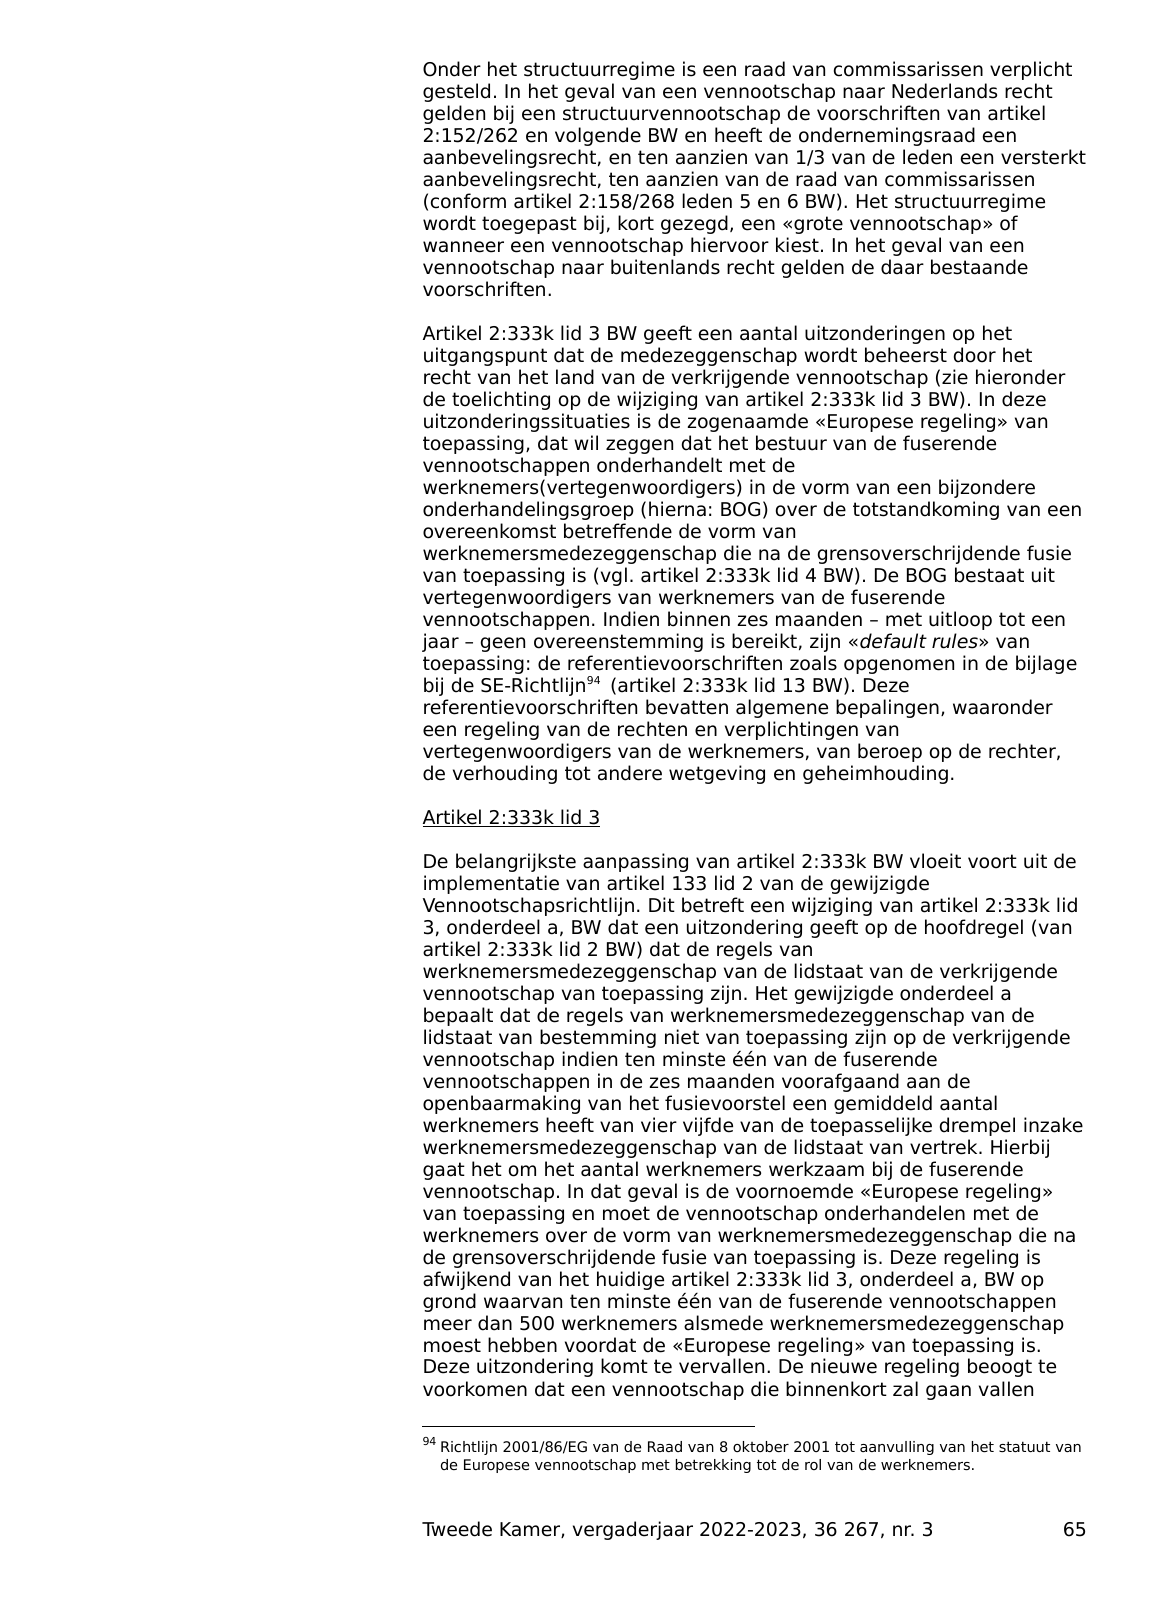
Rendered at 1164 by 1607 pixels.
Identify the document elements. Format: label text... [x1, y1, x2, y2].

subtitle Artikel 2:333k lid 3 [422, 807, 1087, 829]
text De belangrijkste aanpassing van artikel 2:333k BW vloeit voort uit de implementatie van artikel 133 lid 2 van de gewijzigde Vennootschapsrichtlijn. Dit betreft een wijziging van artikel 2:333k lid 3, onderdeel a, BW dat een uitzondering geeft op de hoofdregel (van artikel 2:333k lid 2 BW) dat de regels van werknemersmedezeggenschap van de lidstaat van de verkrijgende vennootschap van toepassing zijn. Het gewijzigde onderdeel a bepaalt dat de regels van werknemersmedezeggenschap van de lidstaat van bestemming niet van toepassing zijn op de verkrijgende vennootschap indien ten minste één van de fuserende vennootschappen in de zes maanden voorafgaand aan de openbaarmaking van het fusievoorstel een gemiddeld aantal werknemers heeft van vier vijfde van de toepasselijke drempel inzake werknemersmedezeggenschap van de lidstaat van vertrek. Hierbij gaat het om het aantal werknemers werkzaam bij de fuserende vennootschap. In dat geval is de voornoemde «Europese regeling» van toepassing en moet de vennootschap onderhandelen met de werknemers over de vorm van werknemersmedezeggenschap die na de grensoverschrijdende fusie van toepassing is. Deze regeling is afwijkend van het huidige artikel 2:333k lid 3, onderdeel a, BW op grond waarvan ten minste één van de fuserende vennootschappen meer dan 500 werknemers alsmede werknemersmedezeggenschap moest hebben voordat de «Europese regeling» van toepassing is. Deze uitzondering komt te vervallen. De nieuwe regeling beoogt te voorkomen dat een vennootschap die binnenkort zal gaan vallen [422, 851, 1087, 1400]
text Richtlijn 2001/86/EG van de Raad van 8 oktober 2001 tot aanvulling van het statuut van de Europese vennootschap met betrekking tot de rol van de werknemers. [422, 1435, 1087, 1474]
text Onder het structuurregime is een raad van commissarissen verplicht gesteld. In het geval van een vennootschap naar Nederlands recht gelden bij een structuurvennootschap de voorschriften van artikel 2:152/262 en volgende BW en heeft de ondernemingsraad een aanbevelingsrecht, en ten aanzien van 1/3 van de leden een versterkt aanbevelingsrecht, ten aanzien van de raad van commissarissen (conform artikel 2:158/268 leden 5 en 6 BW). Het structuurregime wordt toegepast bij, kort gezegd, een «grote vennootschap» of wanneer een vennootschap hiervoor kiest. In het geval van een vennootschap naar buitenlands recht gelden de daar bestaande voorschriften. [422, 59, 1087, 301]
text Artikel 2:333k lid 3 BW geeft een aantal uitzonderingen op het uitgangspunt dat de medezeggenschap wordt beheerst door het recht van het land van de verkrijgende vennootschap (zie hieronder de toelichting op de wijziging van artikel 2:333k lid 3 BW). In deze uitzonderingssituaties is de zogenaamde «Europese regeling» van toepassing, dat wil zeggen dat het bestuur van de fuserende vennootschappen onderhandelt met de werknemers(vertegenwoordigers) in de vorm van een bijzondere onderhandelingsgroep (hierna: BOG) over de totstandkoming van een overeenkomst betreffende de vorm van werknemersmedezeggenschap die na de grensoverschrijdende fusie van toepassing is (vgl. artikel 2:333k lid 4 BW). De BOG bestaat uit vertegenwoordigers van werknemers van de fuserende vennootschappen. Indien binnen zes maanden – met uitloop tot een jaar – geen overeenstemming is bereikt, zijn «default rules» van toepassing: de referentievoorschriften zoals opgenomen in de bijlage bij de SE-Richtlĳn (artikel 2:333k lid 13 BW). Deze referentievoorschriften bevatten algemene bepalingen, waaronder een regeling van de rechten en verplichtingen van vertegenwoordigers van de werknemers, van beroep op de rechter, de verhouding tot andere wetgeving en geheimhouding. [422, 323, 1087, 784]
